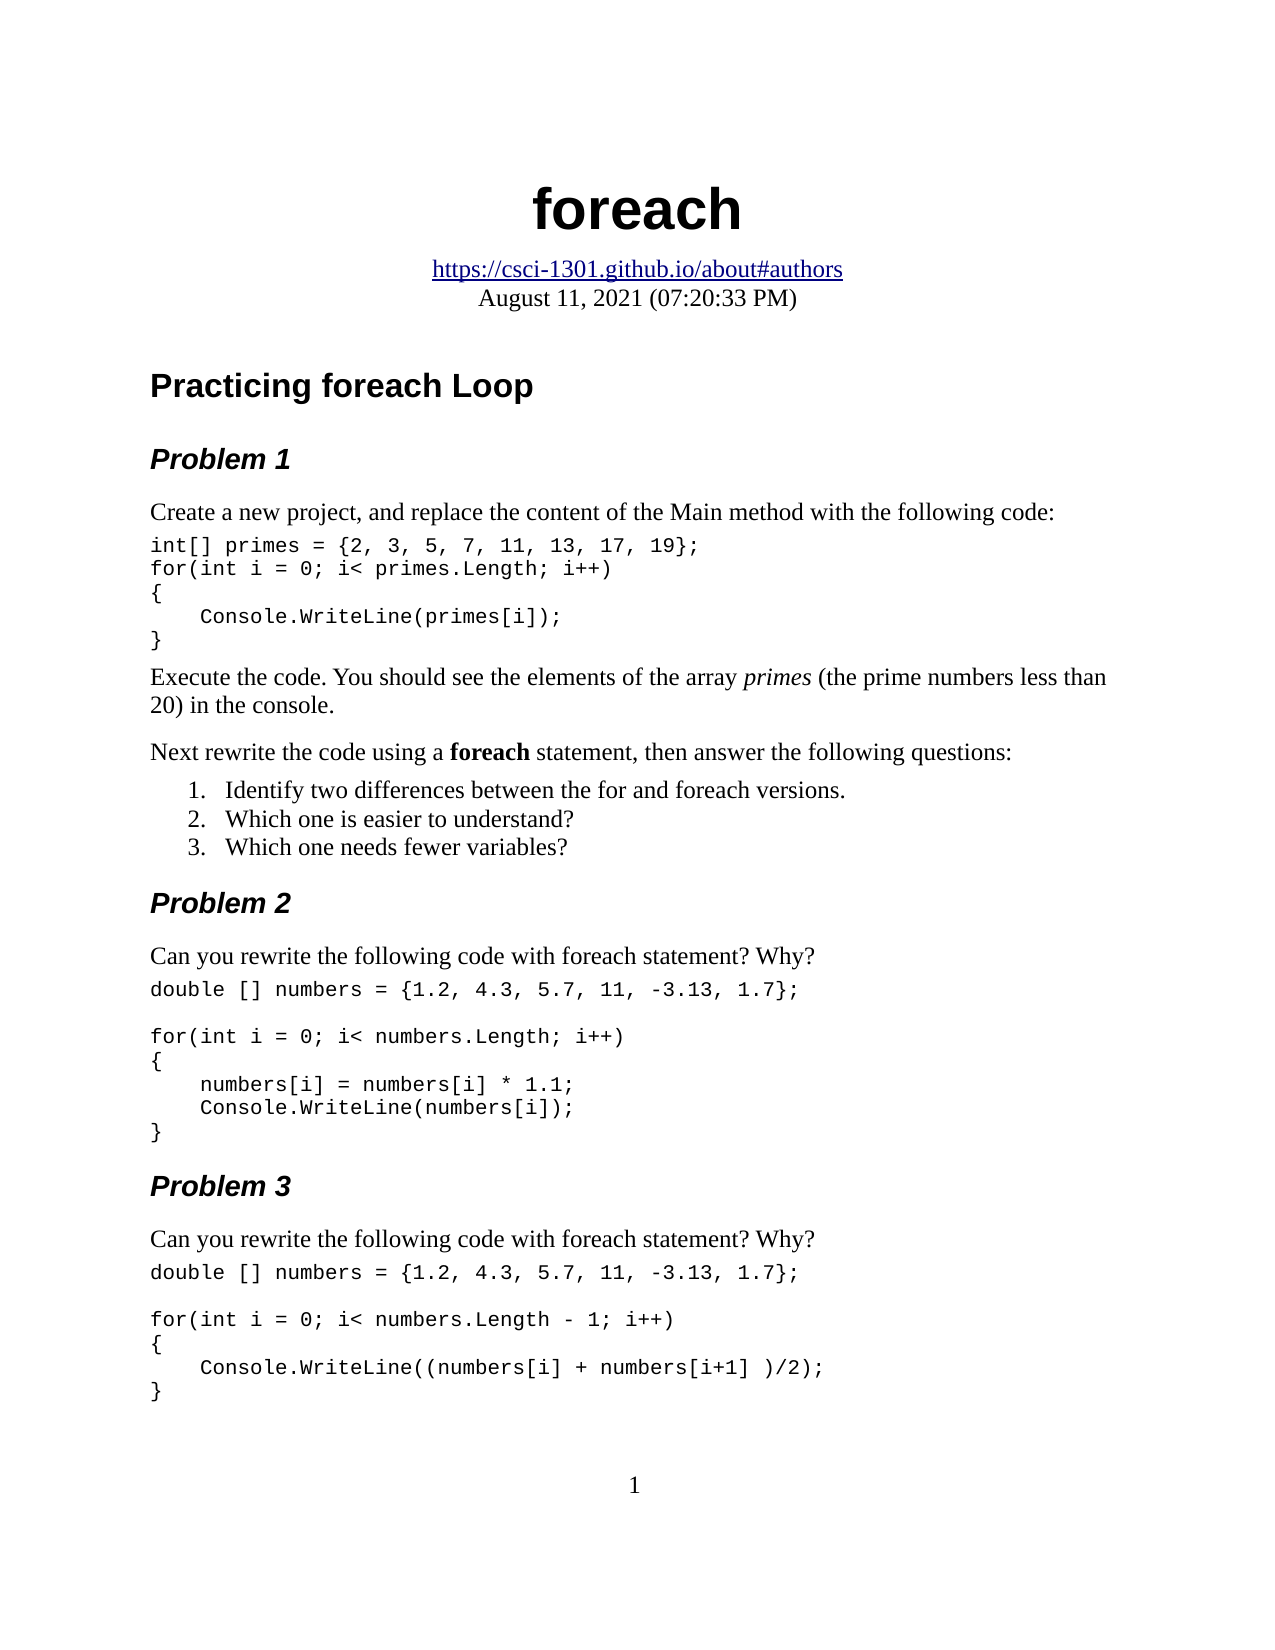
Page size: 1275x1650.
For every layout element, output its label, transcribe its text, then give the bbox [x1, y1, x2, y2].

text Console.WriteLine(primes[i]); [150, 606, 1125, 629]
text for(int i = 0; i< primes.Length; i++) [150, 558, 1125, 582]
text Console.WriteLine(numbers[i]); [150, 1097, 1125, 1121]
list Identify two differences between the for and foreach versions. [187, 775, 1125, 804]
subtitle Problem 3 [150, 1169, 1125, 1203]
text double [] numbers = {1.2, 4.3, 5.7, 11, -3.13, 1.7}; [150, 979, 1125, 1003]
text int[] primes = {2, 3, 5, 7, 11, 13, 17, 19}; [150, 535, 1125, 558]
title foreach [150, 175, 1125, 242]
text for(int i = 0; i< numbers.Length; i++) [150, 1026, 1125, 1050]
text } [150, 1121, 1125, 1144]
text https://csci-1301.github.io/about#authors [150, 254, 1125, 283]
text numbers[i] = numbers[i] * 1.1; [150, 1073, 1125, 1097]
subtitle Problem 1 [150, 442, 1125, 476]
text Next rewrite the code using a foreach statement, then answer the following questions: [150, 737, 1125, 766]
text Create a new project, and replace the content of the Main method with the following code: [150, 497, 1125, 526]
text } [150, 629, 1125, 653]
text } [150, 1380, 1125, 1404]
subtitle Problem 2 [150, 886, 1125, 920]
text Console.WriteLine((numbers[i] + numbers[i+1] )/2); [150, 1357, 1125, 1380]
text Execute the code. You should see the elements of the array primes (the prime numbers less than 20) in the console. [150, 662, 1125, 719]
text { [150, 582, 1125, 606]
text August 11, 2021 (07:20:33 PM) [150, 283, 1125, 312]
list Which one needs fewer variables? [187, 832, 1125, 861]
text double [] numbers = {1.2, 4.3, 5.7, 11, -3.13, 1.7}; [150, 1262, 1125, 1286]
text for(int i = 0; i< numbers.Length - 1; i++) [150, 1309, 1125, 1333]
list Which one is easier to understand? [187, 804, 1125, 832]
text { [150, 1050, 1125, 1073]
text Can you rewrite the following code with foreach statement? Why? [150, 1224, 1125, 1253]
subtitle Practicing foreach Loop [150, 366, 1125, 404]
text Can you rewrite the following code with foreach statement? Why? [150, 941, 1125, 970]
text { [150, 1333, 1125, 1357]
